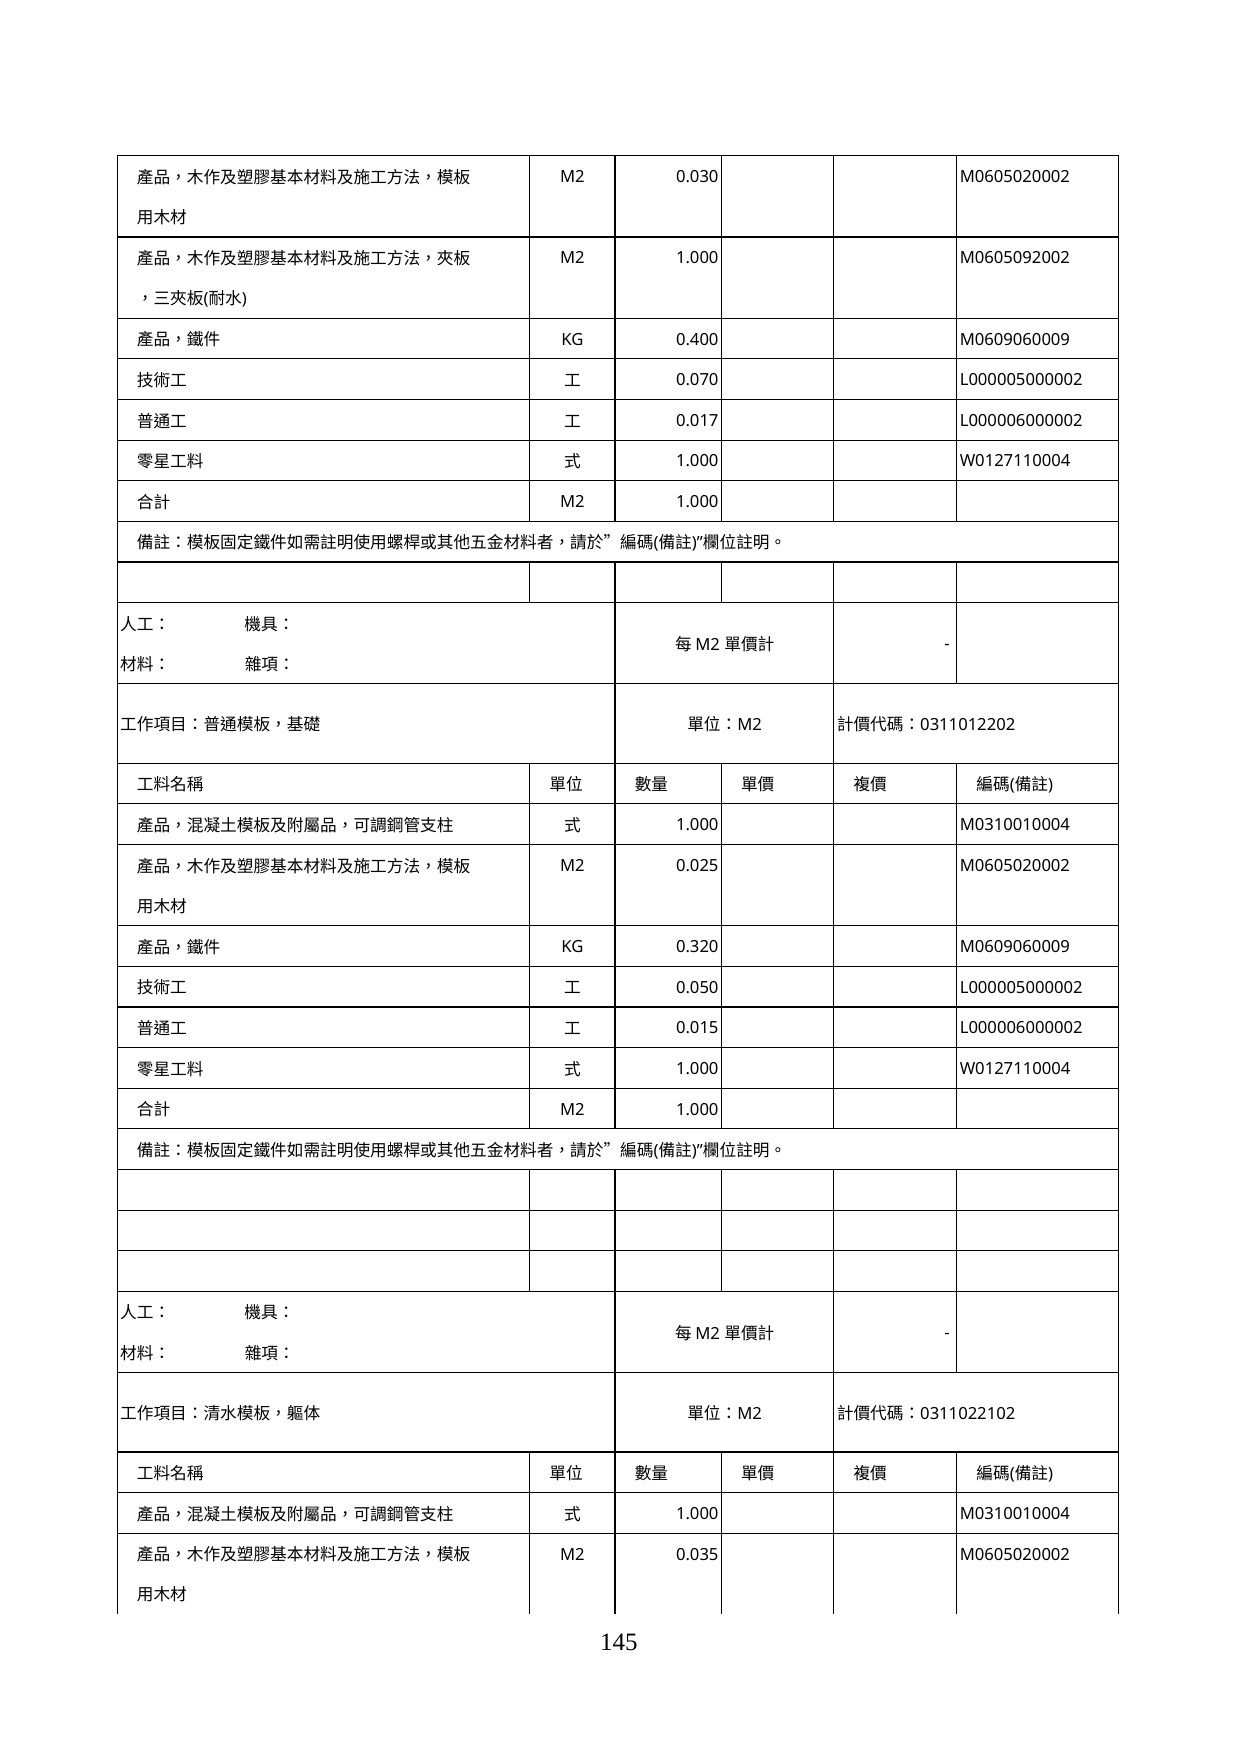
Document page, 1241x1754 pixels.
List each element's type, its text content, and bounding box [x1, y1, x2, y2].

table_cell [834, 1089, 956, 1128]
table_cell 產品，鐵件 [118, 926, 529, 966]
table_cell [118, 1211, 529, 1250]
table_cell [118, 563, 529, 602]
table_cell [722, 804, 833, 844]
table_cell 工 [530, 359, 614, 399]
table_cell 單位：M2 [616, 684, 833, 763]
table_cell 人工： 機具： [118, 603, 614, 643]
table_cell L000006000002 [957, 400, 1118, 439]
table_cell [834, 967, 956, 1006]
table_cell 工料名稱 [118, 1453, 529, 1492]
table_cell 0.030 [616, 156, 721, 196]
table_cell ，三夾板(耐水) [118, 277, 529, 318]
table_cell [957, 1573, 1118, 1614]
table_cell [616, 1251, 721, 1291]
table_cell 每 M2 單價計 [616, 603, 833, 683]
table_cell [834, 885, 956, 925]
table_cell 產品，木作及塑膠基本材料及施工方法，夾板 [118, 238, 529, 277]
table_cell [834, 359, 956, 399]
table_cell 0.035 [616, 1534, 721, 1573]
table_cell 式 [530, 804, 614, 844]
table_cell [722, 441, 833, 480]
table_cell [834, 804, 956, 844]
table_cell 單價 [722, 1453, 833, 1492]
table_cell 產品，木作及塑膠基本材料及施工方法，模板 [118, 156, 529, 196]
table_cell W0127110004 [957, 441, 1118, 480]
table_cell M2 [530, 1089, 614, 1128]
table_cell 複價 [834, 764, 956, 803]
table_cell 1.000 [616, 1089, 721, 1128]
table_cell [118, 1170, 529, 1209]
table_cell 1.000 [616, 441, 721, 480]
table_cell 單價 [722, 764, 833, 803]
table_cell [722, 1211, 833, 1250]
table_cell 複價 [834, 1453, 956, 1492]
table_cell [530, 885, 614, 925]
table_cell [834, 1534, 956, 1573]
table_cell 備註：模板固定鐵件如需註明使用螺桿或其他五金材料者，請於”編碼(備註)”欄位註明。 [118, 522, 1118, 561]
table_cell [834, 196, 956, 236]
table_cell [722, 400, 833, 439]
table_cell [722, 967, 833, 1006]
table_cell [530, 196, 614, 236]
table_cell M2 [530, 1534, 614, 1573]
table_cell 0.015 [616, 1008, 721, 1047]
table_cell L000005000002 [957, 359, 1118, 399]
table_cell [722, 885, 833, 925]
table_cell [530, 1573, 614, 1614]
table_cell [834, 926, 956, 966]
table_cell [834, 277, 956, 318]
table_cell 備註：模板固定鐵件如需註明使用螺桿或其他五金材料者，請於”編碼(備註)”欄位註明。 [118, 1129, 1118, 1169]
table_cell 式 [530, 1493, 614, 1533]
table_cell [834, 1008, 956, 1047]
table_cell 工料名稱 [118, 764, 529, 803]
table_cell [616, 563, 721, 602]
table_cell L000005000002 [957, 967, 1118, 1006]
table_cell 技術工 [118, 359, 529, 399]
table_cell 用木材 [118, 1573, 529, 1614]
table_cell 單位：M2 [616, 1373, 833, 1451]
table_cell [834, 1493, 956, 1533]
table_cell M0605020002 [957, 156, 1118, 196]
table_cell [722, 196, 833, 236]
table_cell [957, 885, 1118, 925]
table_cell [616, 196, 721, 236]
table_cell 合計 [118, 481, 529, 521]
table_cell [957, 1292, 1118, 1372]
table_cell [722, 1048, 833, 1088]
table_cell M0605020002 [957, 845, 1118, 884]
table_cell M2 [530, 156, 614, 196]
table_cell [722, 481, 833, 521]
table_cell M2 [530, 238, 614, 277]
table_cell [834, 845, 956, 884]
table_cell [722, 563, 833, 602]
table_cell [957, 1089, 1118, 1128]
table_cell 零星工料 [118, 441, 529, 480]
table_cell 1.000 [616, 1048, 721, 1088]
table_cell [530, 563, 614, 602]
table_cell [834, 1211, 956, 1250]
table_cell [834, 1573, 956, 1614]
table_cell [834, 400, 956, 439]
table_cell 零星工料 [118, 1048, 529, 1088]
table_cell 產品，混凝土模板及附屬品，可調鋼管支柱 [118, 804, 529, 844]
table_cell M0609060009 [957, 926, 1118, 966]
table_cell [118, 1251, 529, 1291]
table_cell M0310010004 [957, 804, 1118, 844]
table_cell 普通工 [118, 1008, 529, 1047]
table_cell [722, 1534, 833, 1573]
table_cell [616, 1170, 721, 1209]
table_cell [722, 277, 833, 318]
table_cell M2 [530, 481, 614, 521]
table_cell M0609060009 [957, 319, 1118, 358]
table_cell 用木材 [118, 885, 529, 925]
table_cell [957, 1251, 1118, 1291]
table_cell [957, 563, 1118, 602]
table_cell M0605092002 [957, 238, 1118, 277]
table_cell [957, 1211, 1118, 1250]
table_cell [834, 319, 956, 358]
table_cell 0.017 [616, 400, 721, 439]
table_cell [722, 359, 833, 399]
table_cell 單位 [530, 1453, 614, 1492]
table_cell 工 [530, 967, 614, 1006]
table_cell 普通工 [118, 400, 529, 439]
table_cell [616, 1211, 721, 1250]
table_cell 數量 [616, 764, 721, 803]
table_cell [834, 156, 956, 196]
table_cell [530, 1170, 614, 1209]
table_cell 編碼(備註) [957, 1453, 1118, 1492]
table_cell 材料： 雜項： [118, 643, 614, 683]
table_cell 單位 [530, 764, 614, 803]
table_cell [530, 1211, 614, 1250]
table_cell [530, 1251, 614, 1291]
table_cell - [834, 603, 956, 683]
table_cell [722, 238, 833, 277]
table_cell [722, 1573, 833, 1614]
table_cell 0.025 [616, 845, 721, 884]
table_cell [957, 277, 1118, 318]
table_cell [834, 1048, 956, 1088]
table_cell [722, 319, 833, 358]
table_cell 編碼(備註) [957, 764, 1118, 803]
table_cell 1.000 [616, 804, 721, 844]
table_cell M0310010004 [957, 1493, 1118, 1533]
table_cell 0.400 [616, 319, 721, 358]
table_cell 1.000 [616, 238, 721, 277]
table_cell 產品，木作及塑膠基本材料及施工方法，模板 [118, 845, 529, 884]
table_cell 技術工 [118, 967, 529, 1006]
table_cell 產品，木作及塑膠基本材料及施工方法，模板 [118, 1534, 529, 1573]
table_cell [722, 845, 833, 884]
table_cell 數量 [616, 1453, 721, 1492]
table_cell 1.000 [616, 481, 721, 521]
table_cell M2 [530, 845, 614, 884]
table_cell 人工： 機具： [118, 1292, 614, 1331]
table_cell [616, 1573, 721, 1614]
table_cell [957, 196, 1118, 236]
table_cell 材料： 雜項： [118, 1331, 614, 1372]
table_cell 0.050 [616, 967, 721, 1006]
table_cell [834, 563, 956, 602]
table_cell 計價代碼：0311022102 [834, 1373, 1118, 1451]
table_cell 每 M2 單價計 [616, 1292, 833, 1372]
table_cell 工作項目：普通模板，基礎 [118, 684, 614, 763]
table_cell [722, 1089, 833, 1128]
table_cell [722, 1251, 833, 1291]
table_cell [722, 1493, 833, 1533]
table_cell [722, 1008, 833, 1047]
table_cell [530, 277, 614, 318]
table_cell KG [530, 319, 614, 358]
table_cell 式 [530, 1048, 614, 1088]
table_cell KG [530, 926, 614, 966]
table_cell [834, 238, 956, 277]
table_cell 0.070 [616, 359, 721, 399]
table_cell [957, 481, 1118, 521]
table_cell L000006000002 [957, 1008, 1118, 1047]
table_cell 式 [530, 441, 614, 480]
table_cell [722, 1170, 833, 1209]
table_cell 工作項目：清水模板，軀体 [118, 1373, 614, 1451]
table_cell - [834, 1292, 956, 1372]
table_cell W0127110004 [957, 1048, 1118, 1088]
table_cell [722, 926, 833, 966]
table_cell 用木材 [118, 196, 529, 236]
table_cell [616, 277, 721, 318]
table_cell 產品，混凝土模板及附屬品，可調鋼管支柱 [118, 1493, 529, 1533]
table_cell 產品，鐵件 [118, 319, 529, 358]
table_cell M0605020002 [957, 1534, 1118, 1573]
table_cell 計價代碼：0311012202 [834, 684, 1118, 763]
table_cell 0.320 [616, 926, 721, 966]
table_cell [957, 1170, 1118, 1209]
table_cell [834, 1170, 956, 1209]
table_cell [957, 603, 1118, 683]
table_cell [722, 156, 833, 196]
table_cell 合計 [118, 1089, 529, 1128]
table_cell 工 [530, 1008, 614, 1047]
table_cell 1.000 [616, 1493, 721, 1533]
table_cell [834, 481, 956, 521]
table_cell [834, 1251, 956, 1291]
table_cell [834, 441, 956, 480]
table_cell 工 [530, 400, 614, 439]
table_cell [616, 885, 721, 925]
